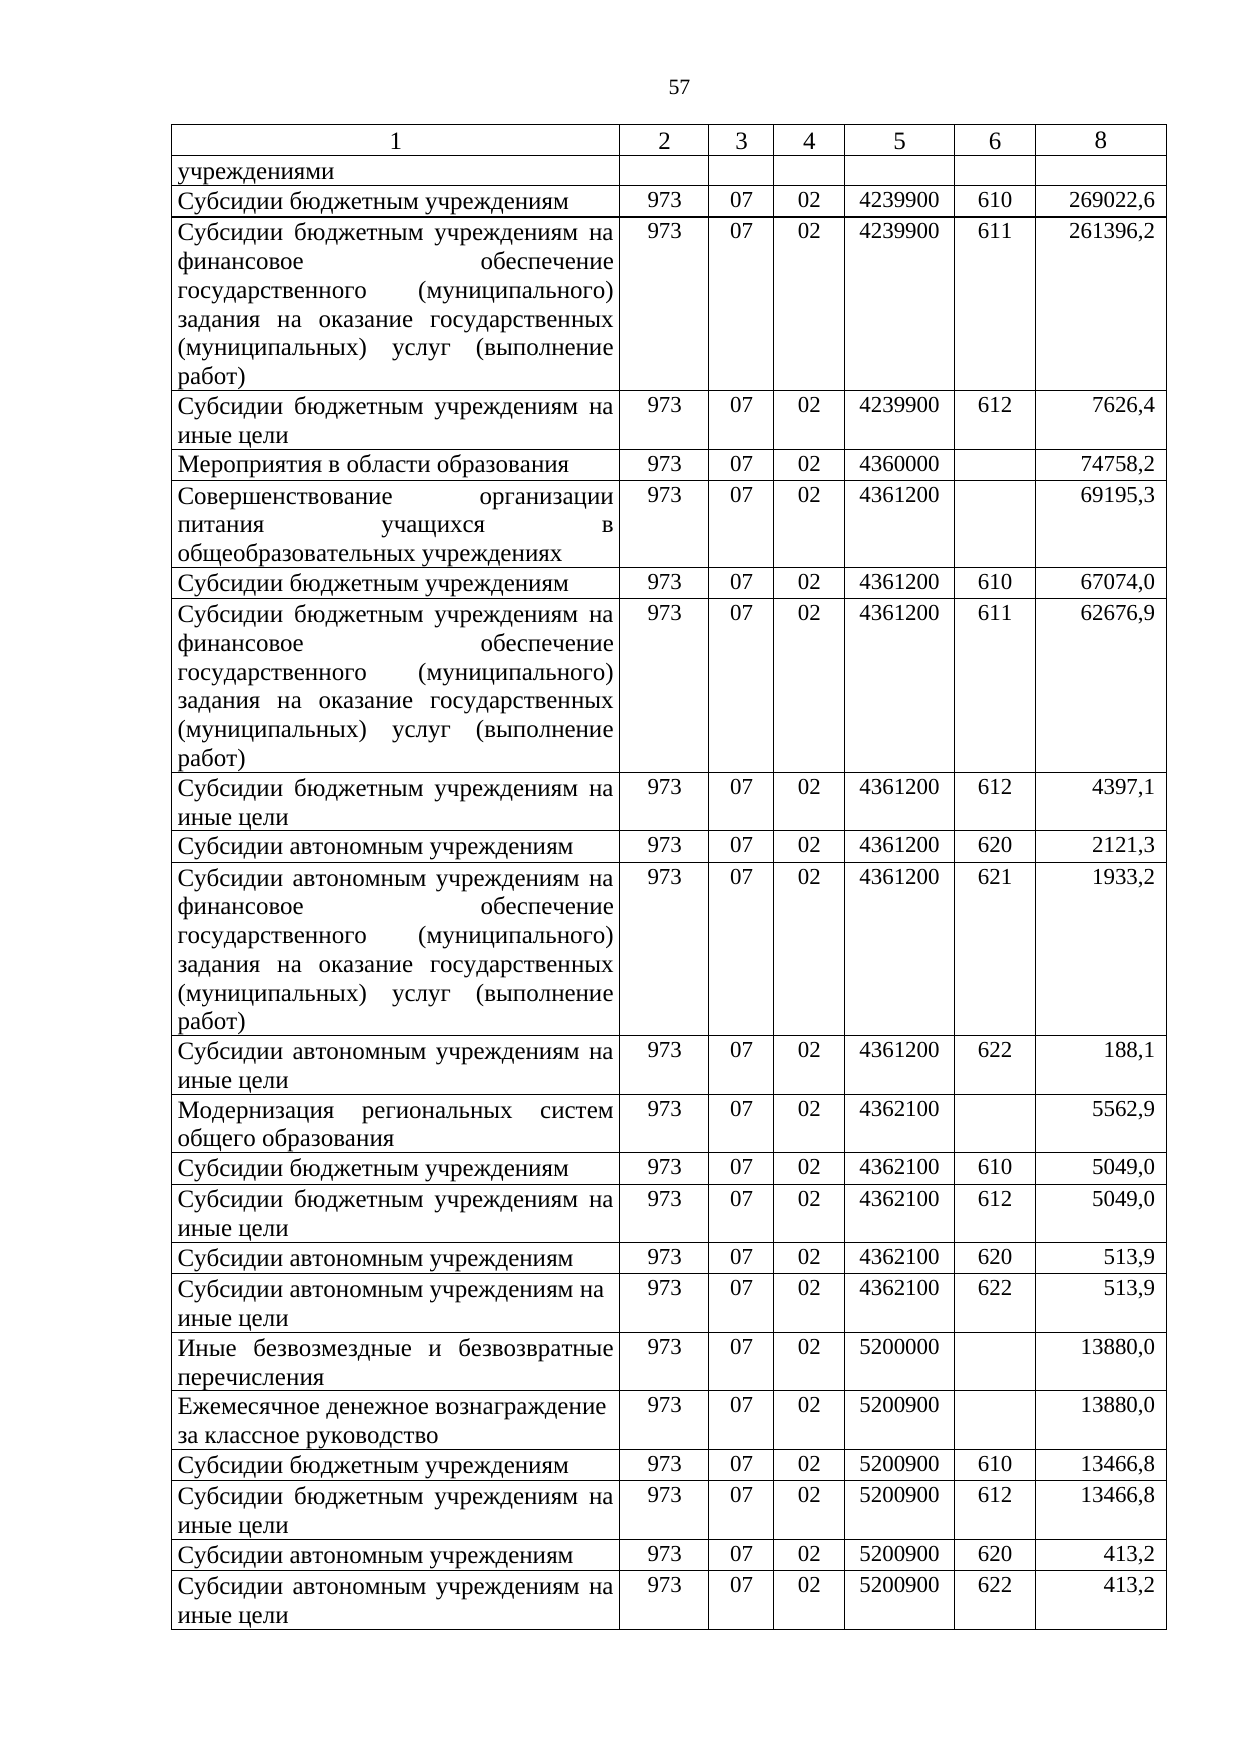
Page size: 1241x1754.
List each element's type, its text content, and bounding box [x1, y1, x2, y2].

table_header 8 [1036, 125, 1166, 155]
table_cell 4239900 [845, 218, 954, 390]
table_cell 4362100 [845, 1185, 954, 1242]
table_cell [1167, 1152, 1209, 1183]
table_cell Совершенствование организации питания учащихся в общеобразовательных учреждениях [172, 481, 619, 567]
table_cell 973 [620, 1036, 708, 1094]
table_cell 5200900 [845, 1450, 954, 1480]
table_cell 07 [709, 863, 773, 1035]
table_cell 513,9 [1036, 1274, 1166, 1332]
table_cell [1167, 1035, 1209, 1094]
table_cell 5200900 [845, 1540, 954, 1570]
table_cell 4361200 [845, 481, 954, 567]
table_cell 07 [709, 1036, 773, 1094]
table_cell 69195,3 [1036, 481, 1166, 567]
table_cell 620 [955, 1540, 1035, 1570]
table_cell 07 [709, 391, 773, 448]
table_cell [955, 1333, 1035, 1390]
table_cell Субсидии бюджетным учреждениям на иные цели [172, 773, 619, 830]
table_cell [1167, 830, 1209, 862]
table_cell 973 [620, 450, 708, 480]
table_cell 611 [955, 218, 1035, 390]
table_cell 07 [709, 1185, 773, 1242]
table_cell [709, 156, 773, 185]
table_cell 02 [774, 568, 844, 598]
table_cell 02 [774, 1095, 844, 1152]
table_cell 7626,4 [1036, 391, 1166, 448]
table_cell 02 [774, 218, 844, 390]
table_cell 5049,0 [1036, 1153, 1166, 1183]
table_cell 62676,9 [1036, 599, 1166, 772]
table_cell 622 [955, 1036, 1035, 1094]
table_cell Мероприятия в области образования [172, 450, 619, 480]
table_cell Субсидии бюджетным учреждениям на иные цели [172, 1481, 619, 1539]
table_cell 269022,6 [1036, 186, 1166, 216]
table_cell 622 [955, 1571, 1035, 1628]
table_cell [1167, 1539, 1209, 1570]
table_cell [1167, 862, 1209, 1035]
table_cell 13880,0 [1036, 1333, 1166, 1390]
table_cell 973 [620, 568, 708, 598]
table_cell [1167, 185, 1209, 216]
table_cell Модернизация региональных систем общего образования [172, 1095, 619, 1152]
table_cell 513,9 [1036, 1243, 1166, 1273]
table_cell 4361200 [845, 599, 954, 772]
table_cell 5200900 [845, 1481, 954, 1539]
table_cell 5200900 [845, 1571, 954, 1628]
table_cell учреждениями [172, 156, 619, 185]
table_cell [1167, 1242, 1209, 1273]
table_cell 02 [774, 1571, 844, 1628]
table_cell 973 [620, 1095, 708, 1152]
table_cell 02 [774, 1481, 844, 1539]
table_cell 973 [620, 599, 708, 772]
table_cell Субсидии бюджетным учреждениям на иные цели [172, 391, 619, 448]
table_cell [620, 156, 708, 185]
table_cell 13466,8 [1036, 1450, 1166, 1480]
table_cell 610 [955, 568, 1035, 598]
table_cell 07 [709, 1481, 773, 1539]
table_cell 02 [774, 1391, 844, 1449]
table_cell 5562,9 [1036, 1095, 1166, 1152]
table_cell 620 [955, 831, 1035, 862]
table_cell Субсидии автономным учреждениям на иные цели [172, 1571, 619, 1628]
table_cell 07 [709, 1243, 773, 1273]
table_cell 13880,0 [1036, 1391, 1166, 1449]
table_cell 973 [620, 481, 708, 567]
table_cell 973 [620, 863, 708, 1035]
table_cell 07 [709, 481, 773, 567]
table_cell 4361200 [845, 863, 954, 1035]
table_cell 07 [709, 218, 773, 390]
table_cell 02 [774, 1540, 844, 1570]
table_cell 612 [955, 1481, 1035, 1539]
table_cell 07 [709, 1333, 773, 1390]
table_cell 973 [620, 1450, 708, 1480]
table_cell [1167, 1570, 1209, 1628]
table_cell [774, 156, 844, 185]
table_cell 02 [774, 773, 844, 830]
table_cell 973 [620, 1185, 708, 1242]
table_cell 2121,3 [1036, 831, 1166, 862]
table_cell Субсидии бюджетным учреждениям [172, 186, 619, 216]
table_cell [955, 450, 1035, 480]
table_cell 02 [774, 831, 844, 862]
table_cell Субсидии бюджетным учреждениям [172, 1153, 619, 1183]
table_cell 07 [709, 1571, 773, 1628]
table_header 5 [845, 125, 954, 155]
table_cell 02 [774, 1036, 844, 1094]
table_cell 612 [955, 1185, 1035, 1242]
table_cell 02 [774, 1450, 844, 1480]
table_cell 4361200 [845, 773, 954, 830]
table_cell 07 [709, 773, 773, 830]
table_cell Субсидии автономным учреждениям на финансовое обеспечение государственного (муниципального) задания на оказание государственных (муниципальных) услуг (выполнение работ) [172, 863, 619, 1035]
table_cell 4362100 [845, 1153, 954, 1183]
table_cell 02 [774, 481, 844, 567]
table_cell 02 [774, 450, 844, 480]
table_cell Субсидии автономным учреждениям [172, 831, 619, 862]
table_cell 612 [955, 391, 1035, 448]
table_cell 973 [620, 218, 708, 390]
table_cell 973 [620, 1571, 708, 1628]
table_cell 4397,1 [1036, 773, 1166, 830]
table_cell 02 [774, 1153, 844, 1183]
table_cell 4361200 [845, 1036, 954, 1094]
table_cell 4239900 [845, 391, 954, 448]
table_cell 973 [620, 186, 708, 216]
table_cell 621 [955, 863, 1035, 1035]
table_cell 413,2 [1036, 1540, 1166, 1570]
table_cell Субсидии автономным учреждениям [172, 1540, 619, 1570]
table_cell [1167, 480, 1209, 567]
table_cell [1036, 156, 1166, 185]
table_cell [955, 1391, 1035, 1449]
table_header 4 [774, 125, 844, 155]
table_cell 07 [709, 599, 773, 772]
table_cell 02 [774, 1274, 844, 1332]
table_header 6 [955, 125, 1035, 155]
table_cell 74758,2 [1036, 450, 1166, 480]
table_cell 973 [620, 1274, 708, 1332]
table_cell 07 [709, 831, 773, 862]
table_cell [1167, 772, 1209, 830]
table_header 3 [709, 125, 773, 155]
table_cell 4362100 [845, 1243, 954, 1273]
table_cell Субсидии автономным учреждениям [172, 1243, 619, 1273]
table_cell 5200900 [845, 1391, 954, 1449]
table_cell 07 [709, 1450, 773, 1480]
table_cell 02 [774, 1243, 844, 1273]
table_cell Иные безвозмездные и безвозвратные перечисления [172, 1333, 619, 1390]
table_cell Субсидии бюджетным учреждениям [172, 568, 619, 598]
table_cell 261396,2 [1036, 218, 1166, 390]
table_cell [1167, 216, 1209, 390]
table_cell 188,1 [1036, 1036, 1166, 1094]
table_cell 4360000 [845, 450, 954, 480]
table_cell 07 [709, 1095, 773, 1152]
table_cell 973 [620, 1153, 708, 1183]
table_cell [1167, 1390, 1209, 1449]
table_cell [1167, 1332, 1209, 1390]
table_cell 07 [709, 186, 773, 216]
table_cell 07 [709, 1540, 773, 1570]
table_cell 02 [774, 1185, 844, 1242]
table_cell 973 [620, 1333, 708, 1390]
table_cell 610 [955, 1450, 1035, 1480]
table_cell 413,2 [1036, 1571, 1166, 1628]
table_cell [1167, 449, 1209, 480]
table_cell 973 [620, 1391, 708, 1449]
table_cell Субсидии автономным учреждениям на иные цели [172, 1036, 619, 1094]
table_cell 4362100 [845, 1274, 954, 1332]
table_cell 973 [620, 831, 708, 862]
table_cell 67074,0 [1036, 568, 1166, 598]
table_cell 07 [709, 568, 773, 598]
table_cell 07 [709, 1274, 773, 1332]
table_cell Субсидии бюджетным учреждениям на иные цели [172, 1185, 619, 1242]
table_cell 5200000 [845, 1333, 954, 1390]
table_cell [955, 481, 1035, 567]
table_cell [1167, 1449, 1209, 1480]
table_cell Субсидии бюджетным учреждениям на финансовое обеспечение государственного (муниципального) задания на оказание государственных (муниципальных) услуг (выполнение работ) [172, 599, 619, 772]
table_cell 5049,0 [1036, 1185, 1166, 1242]
table_header 1 [172, 125, 619, 155]
table_cell 02 [774, 1333, 844, 1390]
table_cell [1167, 155, 1209, 185]
table_cell 973 [620, 1243, 708, 1273]
table_cell [1167, 1480, 1209, 1539]
table_cell 610 [955, 186, 1035, 216]
table_cell 13466,8 [1036, 1481, 1166, 1539]
table_cell Субсидии бюджетным учреждениям на финансовое обеспечение государственного (муниципального) задания на оказание государственных (муниципальных) услуг (выполнение работ) [172, 218, 619, 390]
table_cell 07 [709, 1391, 773, 1449]
table_cell [955, 1095, 1035, 1152]
table_cell [955, 156, 1035, 185]
table_cell 4361200 [845, 831, 954, 862]
table_cell [1167, 567, 1209, 598]
table_cell 4362100 [845, 1095, 954, 1152]
table_cell 02 [774, 599, 844, 772]
table_cell 622 [955, 1274, 1035, 1332]
table_cell [1167, 1184, 1209, 1242]
table_cell 4361200 [845, 568, 954, 598]
table_cell 610 [955, 1153, 1035, 1183]
table_cell 02 [774, 863, 844, 1035]
table_cell Ежемесячное денежное вознаграждение за классное руководство [172, 1391, 619, 1449]
table_header [1167, 124, 1209, 155]
table_cell 973 [620, 1540, 708, 1570]
table_cell 973 [620, 773, 708, 830]
table_cell [1167, 1094, 1209, 1152]
table_cell 611 [955, 599, 1035, 772]
table_cell 07 [709, 450, 773, 480]
table_cell Субсидии бюджетным учреждениям [172, 1450, 619, 1480]
table_header 2 [620, 125, 708, 155]
table_cell [845, 156, 954, 185]
table_cell 620 [955, 1243, 1035, 1273]
table_cell 1933,2 [1036, 863, 1166, 1035]
table_cell 07 [709, 1153, 773, 1183]
table_cell 02 [774, 391, 844, 448]
table_cell 02 [774, 186, 844, 216]
table_cell [1167, 598, 1209, 772]
table_cell [1167, 390, 1209, 448]
table_cell 973 [620, 1481, 708, 1539]
table_cell 973 [620, 391, 708, 448]
table_cell 612 [955, 773, 1035, 830]
table_cell 4239900 [845, 186, 954, 216]
table_cell [1167, 1273, 1209, 1332]
table_cell Субсидии автономным учреждениям на иные цели [172, 1274, 619, 1332]
